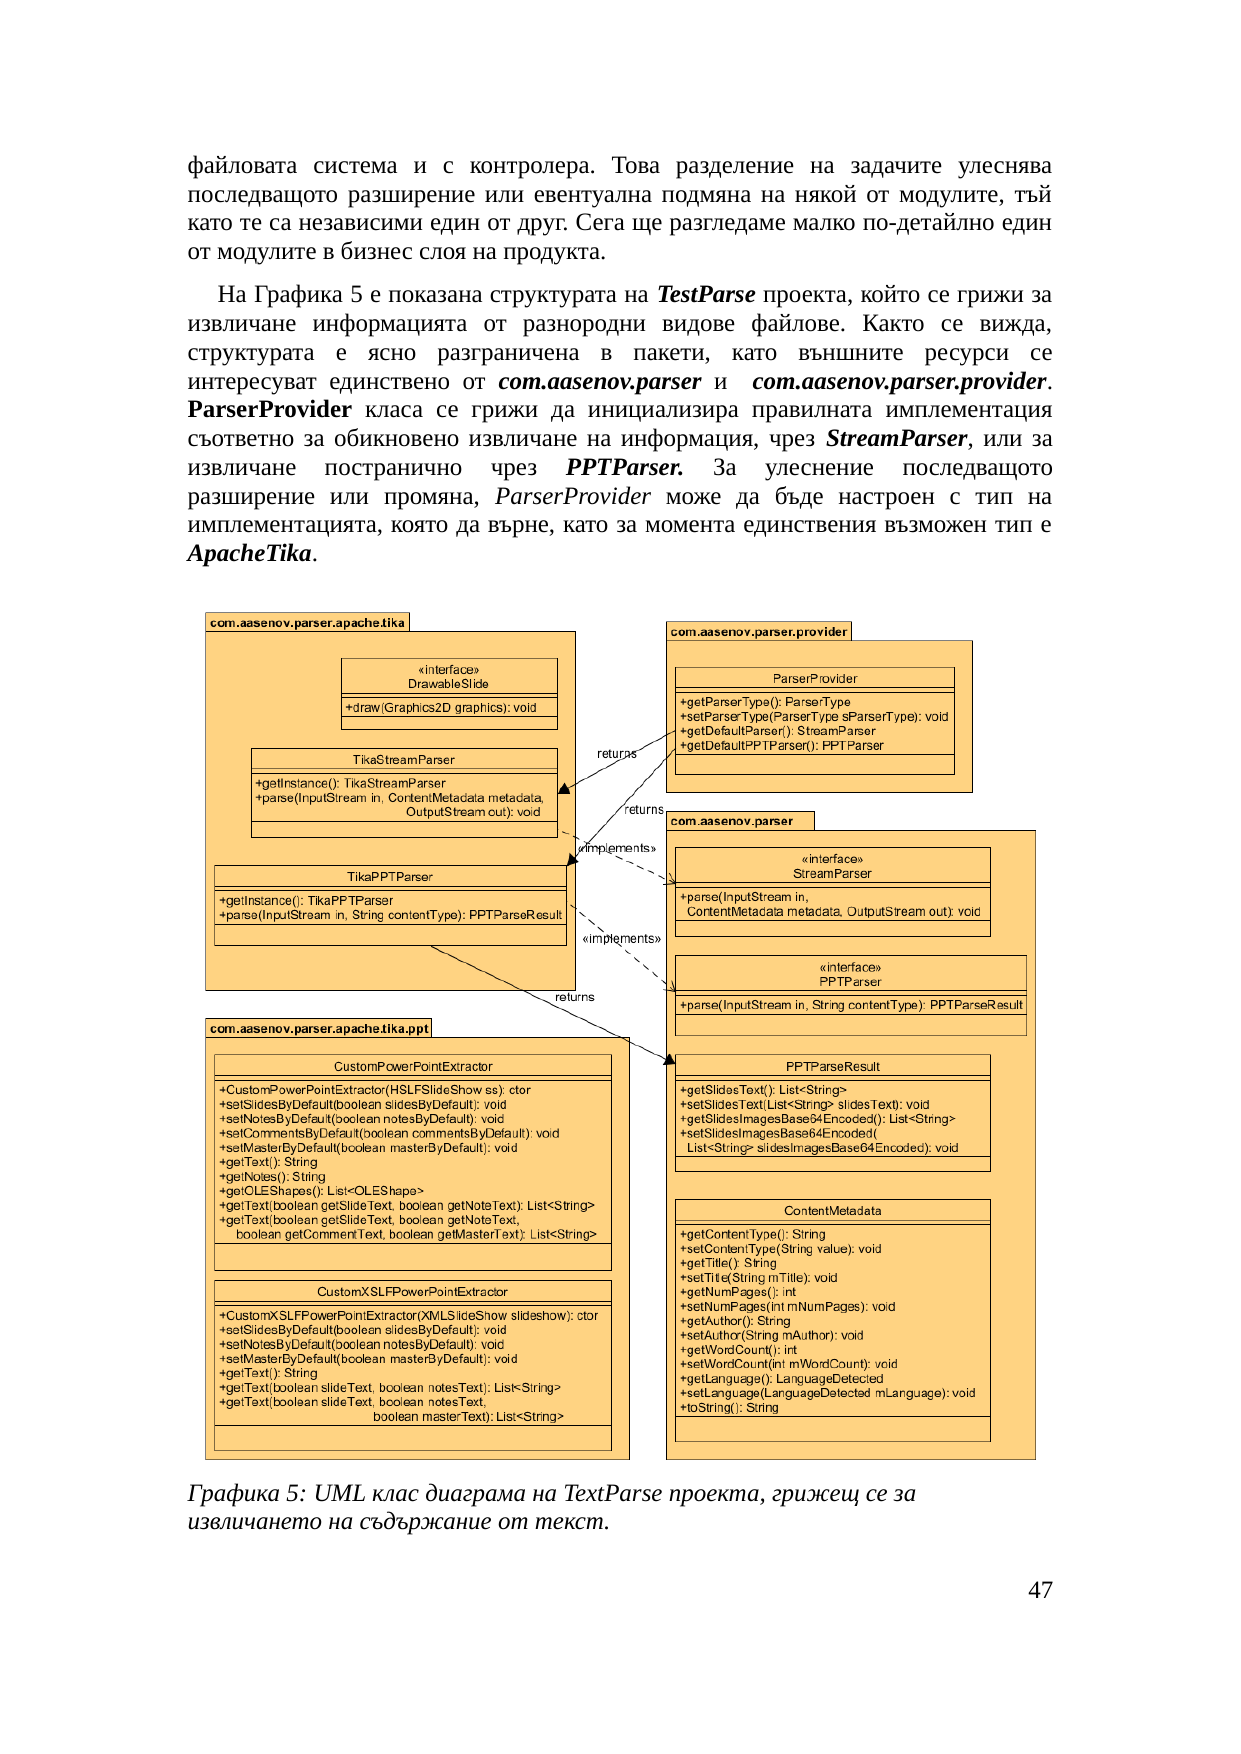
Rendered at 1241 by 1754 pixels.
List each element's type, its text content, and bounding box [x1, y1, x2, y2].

text файловата система и с контролера. Това разделение на задачите улеснява последващото разширение или евентуална подмяна на някой от модулите, тъй като те са независими един от друг. Сега ще разгледаме малко по-детайлно един от модулите в бизнес слоя на продукта. [187, 150, 1053, 265]
picture [187, 594, 1053, 1478]
text На Графика 5 е показана структурата на TestParse проекта, който се грижи за извличане информацията от разнородни видове файлове. Както се вижда, структурата е ясно разграничена в пакети, като външните ресурси се интересуват единствено от com.aasenov.parser и com.aasenov.parser.provider. ParserProvider класа се грижи да инициализира правилната имплементация съответно за обикновено извличане на информация, чрез StreamParser, или за извличане постранично чрез PPTParser. За улеснение последващото разширение или промяна, ParserProvider може да бъде настроен с тип на имплементацията, която да върне, като за момента единствения възможен тип е ApacheTika. [187, 279, 1053, 567]
text Графика 5: UML клас диаграма на TextParse проекта, грижещ се за извличането на съдържание от текст. [187, 1478, 1053, 1535]
